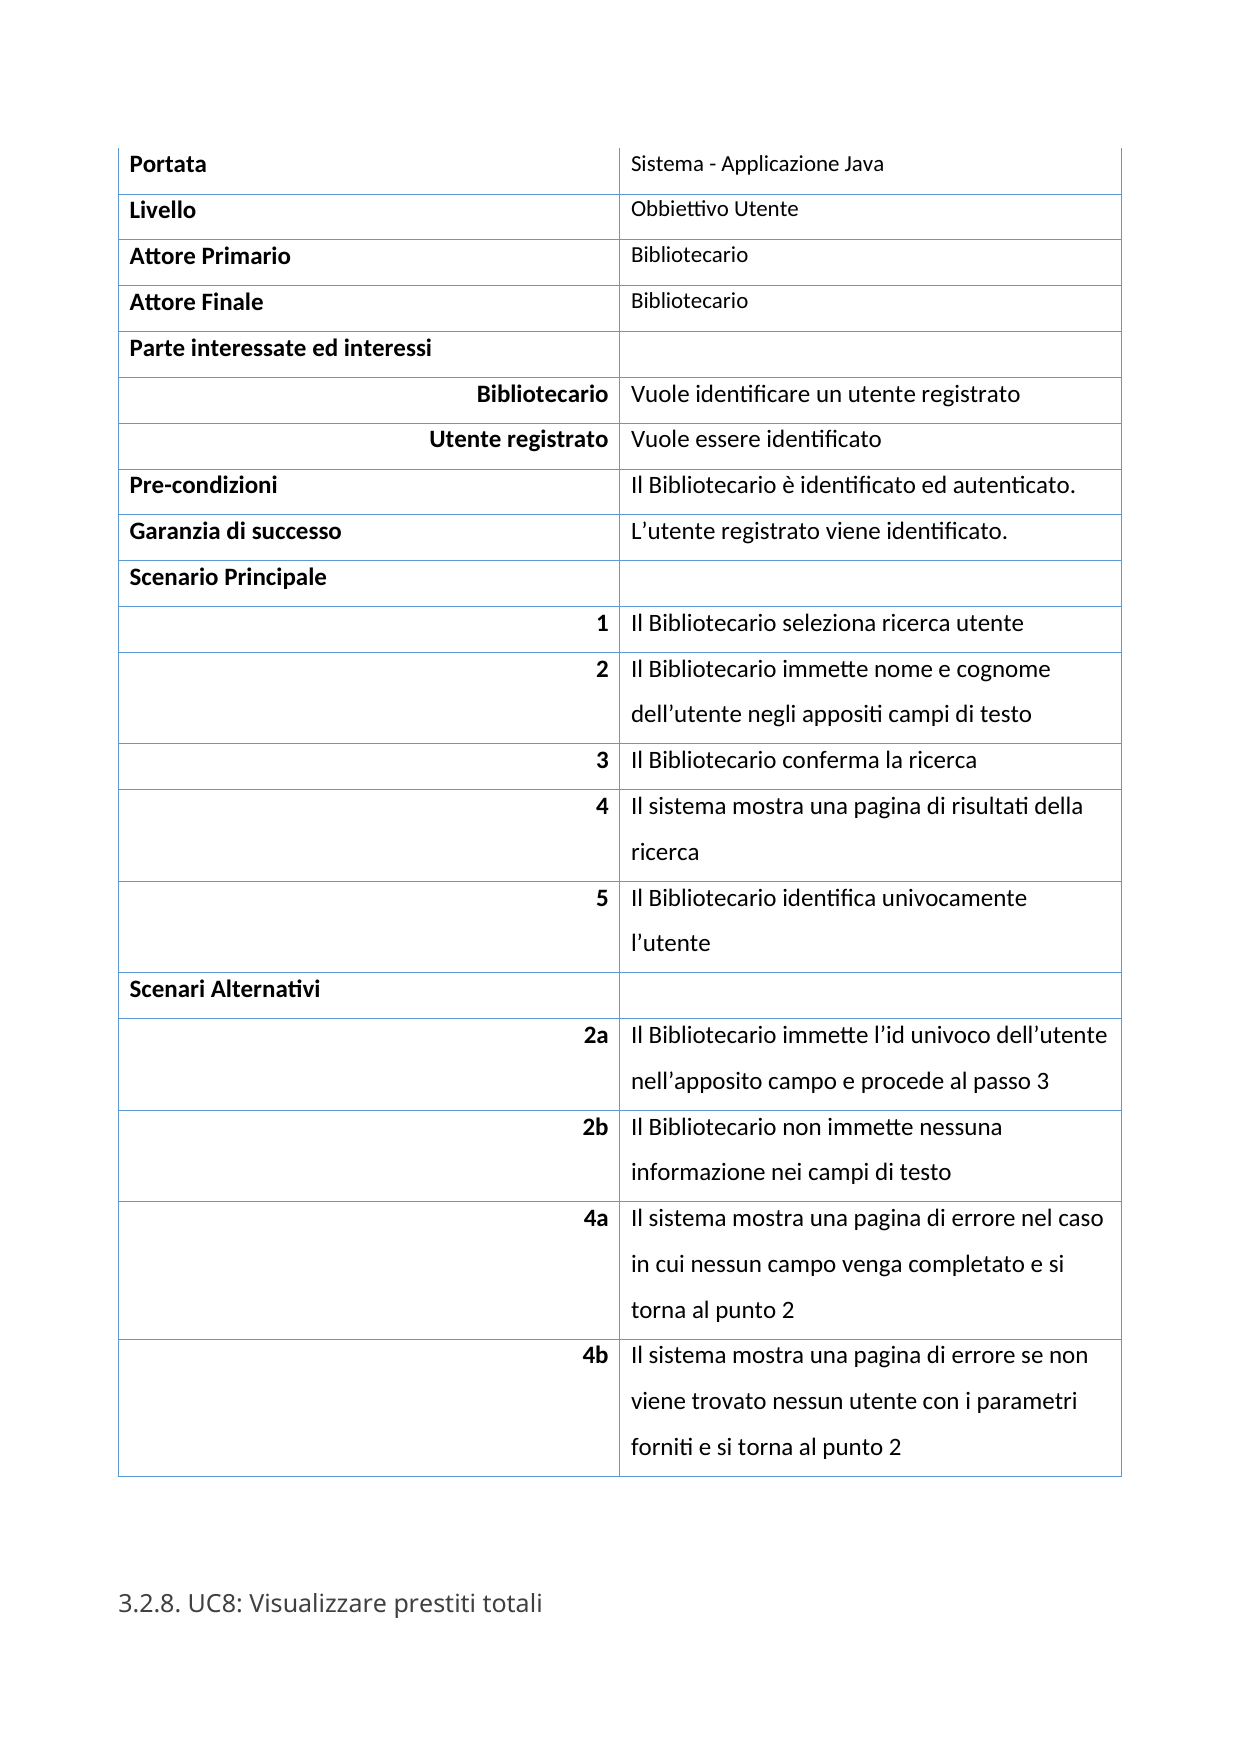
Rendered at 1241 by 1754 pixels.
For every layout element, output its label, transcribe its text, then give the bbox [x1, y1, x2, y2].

table_cell Vuole essere identificato [620, 424, 1121, 468]
table_cell Il sistema mostra una pagina di errore se non viene trovato nessun utente con i parametri forniti e si torna al punto 2 [620, 1340, 1121, 1476]
table_cell Il sistema mostra una pagina di risultati della ricerca [620, 790, 1121, 881]
table_cell Attore Finale [119, 286, 619, 331]
table_cell [620, 561, 1121, 606]
table_cell 2a [119, 1019, 619, 1110]
table_cell 4 [119, 790, 619, 881]
table_cell Scenario Principale [119, 561, 619, 606]
table_cell Obbiettivo Utente [620, 195, 1121, 239]
table_cell 2 [119, 653, 619, 743]
table_cell Il Bibliotecario non immette nessuna informazione nei campi di testo [620, 1111, 1121, 1201]
table_cell Utente registrato [119, 424, 619, 468]
table_cell Bibliotecario [620, 286, 1121, 331]
table_cell Portata [119, 148, 619, 193]
table_cell 4b [119, 1340, 619, 1476]
table_cell 4a [119, 1202, 619, 1338]
table_cell Il Bibliotecario identifica univocamente l’utente [620, 882, 1121, 972]
table_cell 2b [119, 1111, 619, 1201]
table_cell Il Bibliotecario conferma la ricerca [620, 744, 1121, 789]
table_cell Il Bibliotecario immette l’id univoco dell’utente nell’apposito campo e procede al passo 3 [620, 1019, 1121, 1110]
table_cell Pre-condizioni [119, 470, 619, 514]
table_cell Il Bibliotecario seleziona ricerca utente [620, 607, 1121, 652]
table_cell Il sistema mostra una pagina di errore nel caso in cui nessun campo venga completato e si torna al punto 2 [620, 1202, 1121, 1338]
table_cell 5 [119, 882, 619, 972]
table_cell [620, 332, 1121, 377]
table_cell Attore Primario [119, 240, 619, 285]
table_cell Garanzia di successo [119, 515, 619, 560]
subtitle 3.2.8. UC8: Visualizzare prestiti totali [118, 1586, 1122, 1620]
table_cell Il Bibliotecario è identificato ed autenticato. [620, 470, 1121, 514]
table_cell L’utente registrato viene identificato. [620, 515, 1121, 560]
table_cell [620, 973, 1121, 1018]
table_cell Il Bibliotecario immette nome e cognome dell’utente negli appositi campi di testo [620, 653, 1121, 743]
table_cell Parte interessate ed interessi [119, 332, 619, 377]
table_cell Bibliotecario [620, 240, 1121, 285]
table_cell Sistema - Applicazione Java [620, 148, 1121, 193]
table_cell Scenari Alternativi [119, 973, 619, 1018]
table_cell 1 [119, 607, 619, 652]
table_cell Livello [119, 195, 619, 239]
table_cell 3 [119, 744, 619, 789]
table_cell Vuole identificare un utente registrato [620, 378, 1121, 423]
table_cell Bibliotecario [119, 378, 619, 423]
